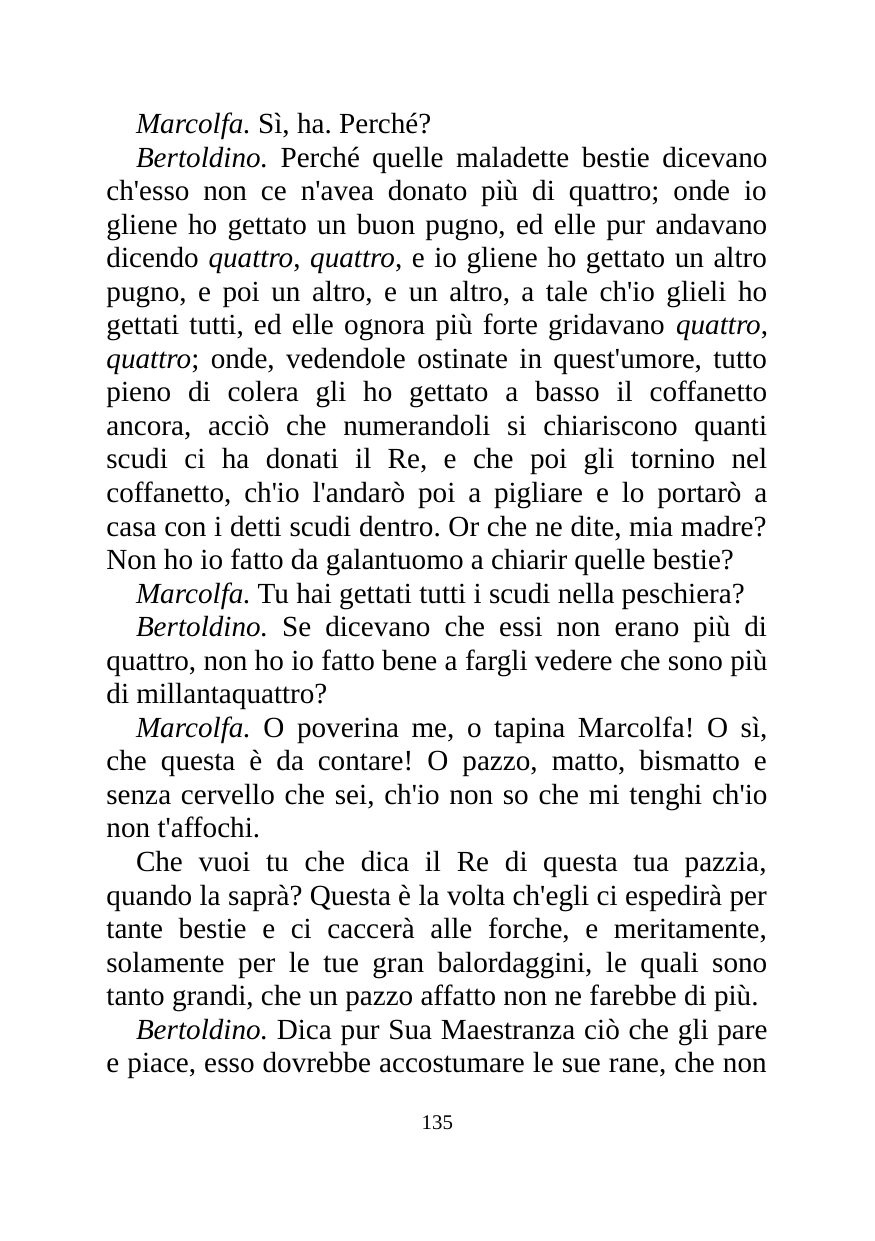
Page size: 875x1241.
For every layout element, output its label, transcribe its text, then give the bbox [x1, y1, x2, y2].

text Che vuoi tu che dica il Re di questa tua pazzia, quando la saprà? Questa è la volta ch'egli ci espedirà per tante bestie e ci caccerà alle forche, e meritamente, solamente per le tue gran balordaggini, le quali sono tanto grandi, che un pazzo affatto non ne farebbe di più. [106, 844, 768, 1012]
text Bertoldino. Perché quelle maladette bestie dicevano ch'esso non ce n'avea donato più di quattro; onde io gliene ho gettato un buon pugno, ed elle pur andavano dicendo quattro, quattro, e io gliene ho gettato un altro pugno, e poi un altro, e un altro, a tale ch'io glieli ho gettati tutti, ed elle ognora più forte gridavano quattro, quattro; onde, vedendole ostinate in quest'umore, tutto pieno di colera gli ho gettato a basso il coffanetto ancora, acciò che numerandoli si chiariscono quanti scudi ci ha donati il Re, e che poi gli tornino nel coffanetto, ch'io l'andarò poi a pigliare e lo portarò a casa con i detti scudi dentro. Or che ne dite, mia madre? Non ho io fatto da galantuomo a chiarir quelle bestie? [106, 140, 768, 576]
text Marcolfa. O poverina me, o tapina Marcolfa! O sì, che questa è da contare! O pazzo, matto, bismatto e senza cervello che sei, ch'io non so che mi tenghi ch'io non t'affochi. [106, 710, 768, 844]
text Marcolfa. Tu hai gettati tutti i scudi nella peschiera? [106, 576, 768, 609]
text Marcolfa. Sì, ha. Perché? [106, 106, 768, 140]
text Bertoldino. Dica pur Sua Maestranza ciò che gli pare e piace, esso dovrebbe accostumare le sue rane, che non [106, 1012, 768, 1079]
text Bertoldino. Se dicevano che essi non erano più di quattro, non ho io fatto bene a fargli vedere che sono più di millantaquattro? [106, 609, 768, 710]
